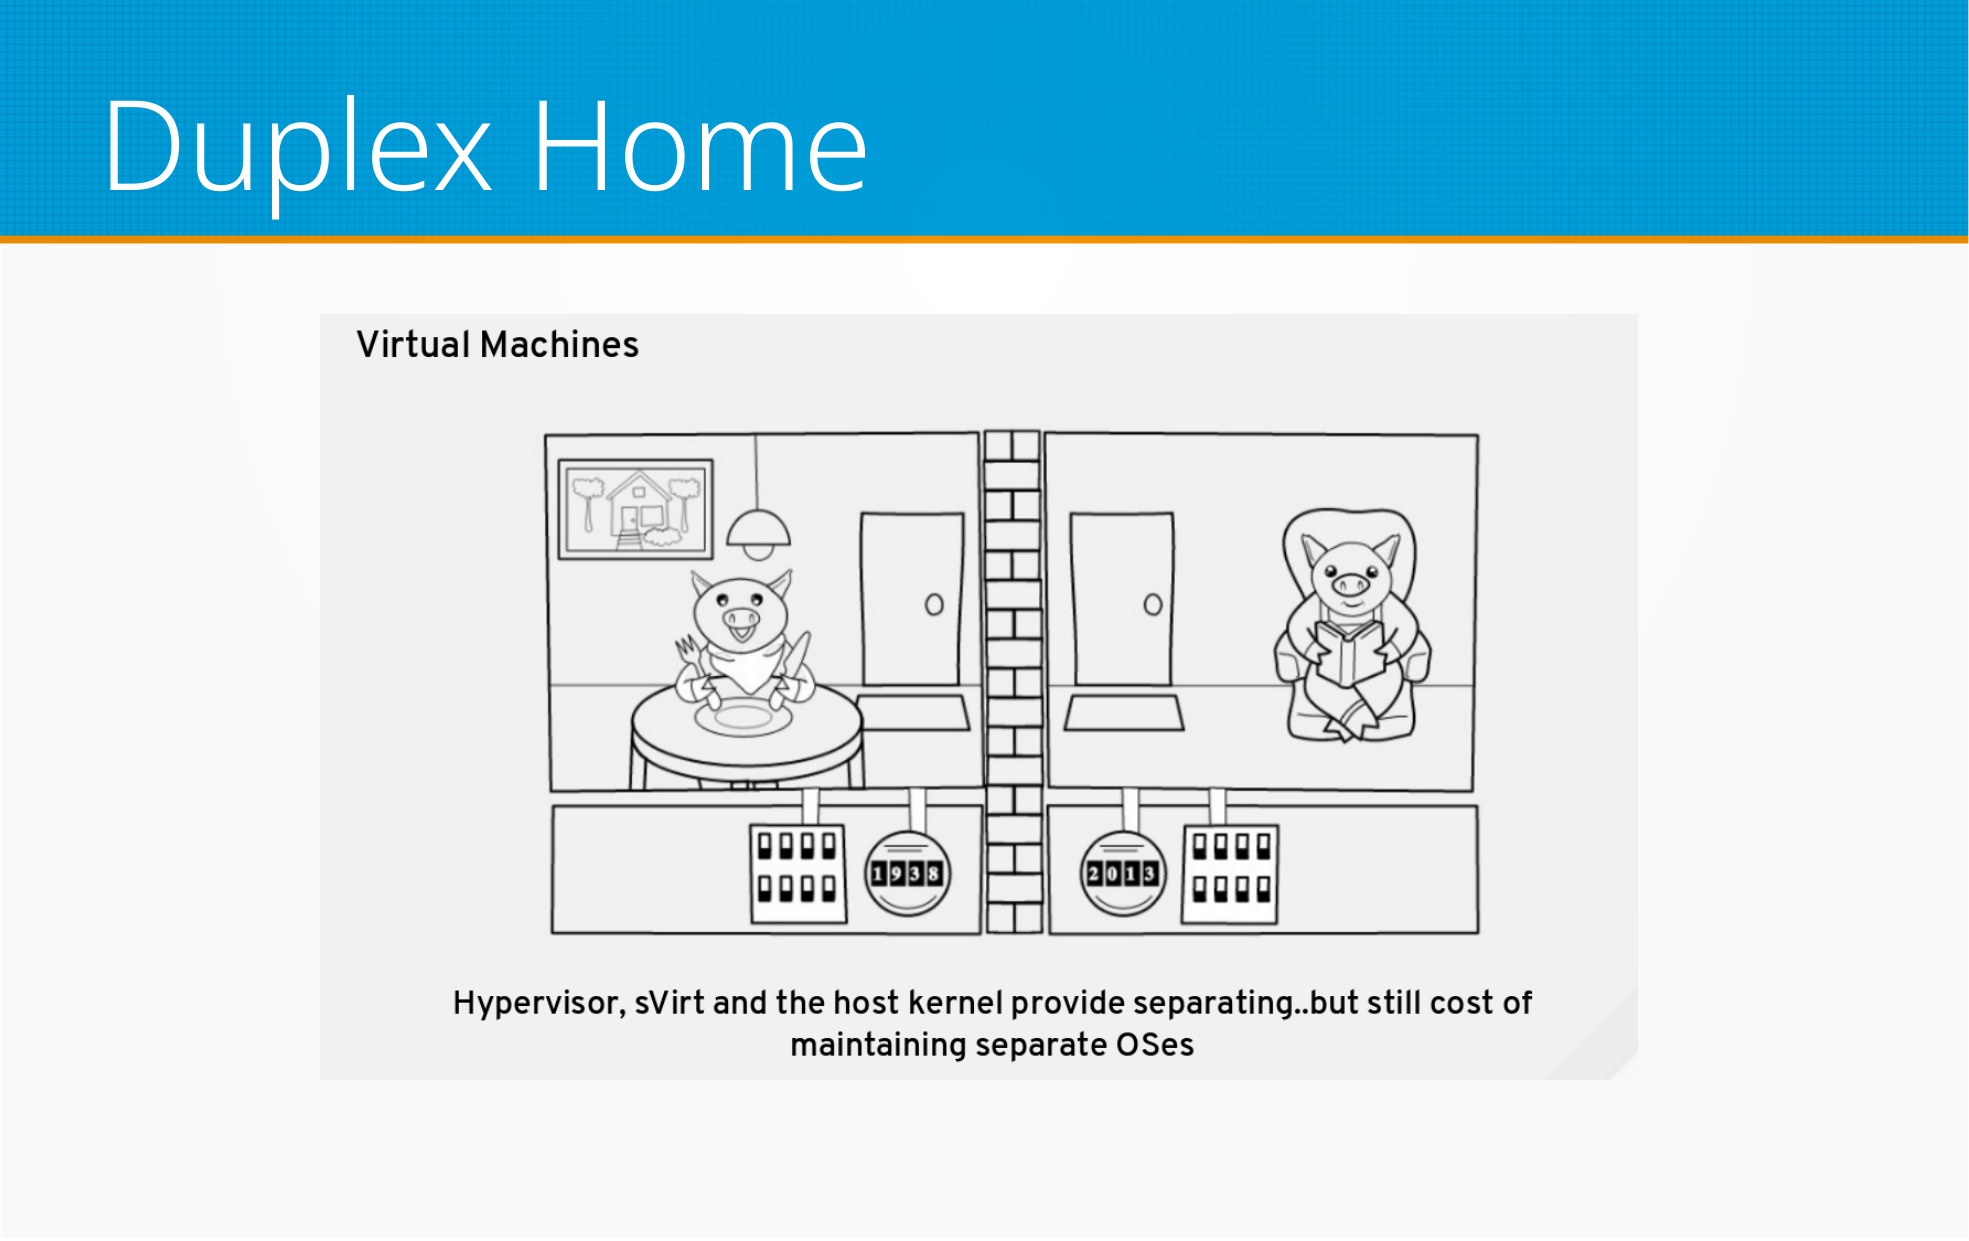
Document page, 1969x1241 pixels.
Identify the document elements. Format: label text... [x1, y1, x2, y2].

title Duplex Home [98, 19, 1870, 227]
picture [0, 236, 1969, 1241]
